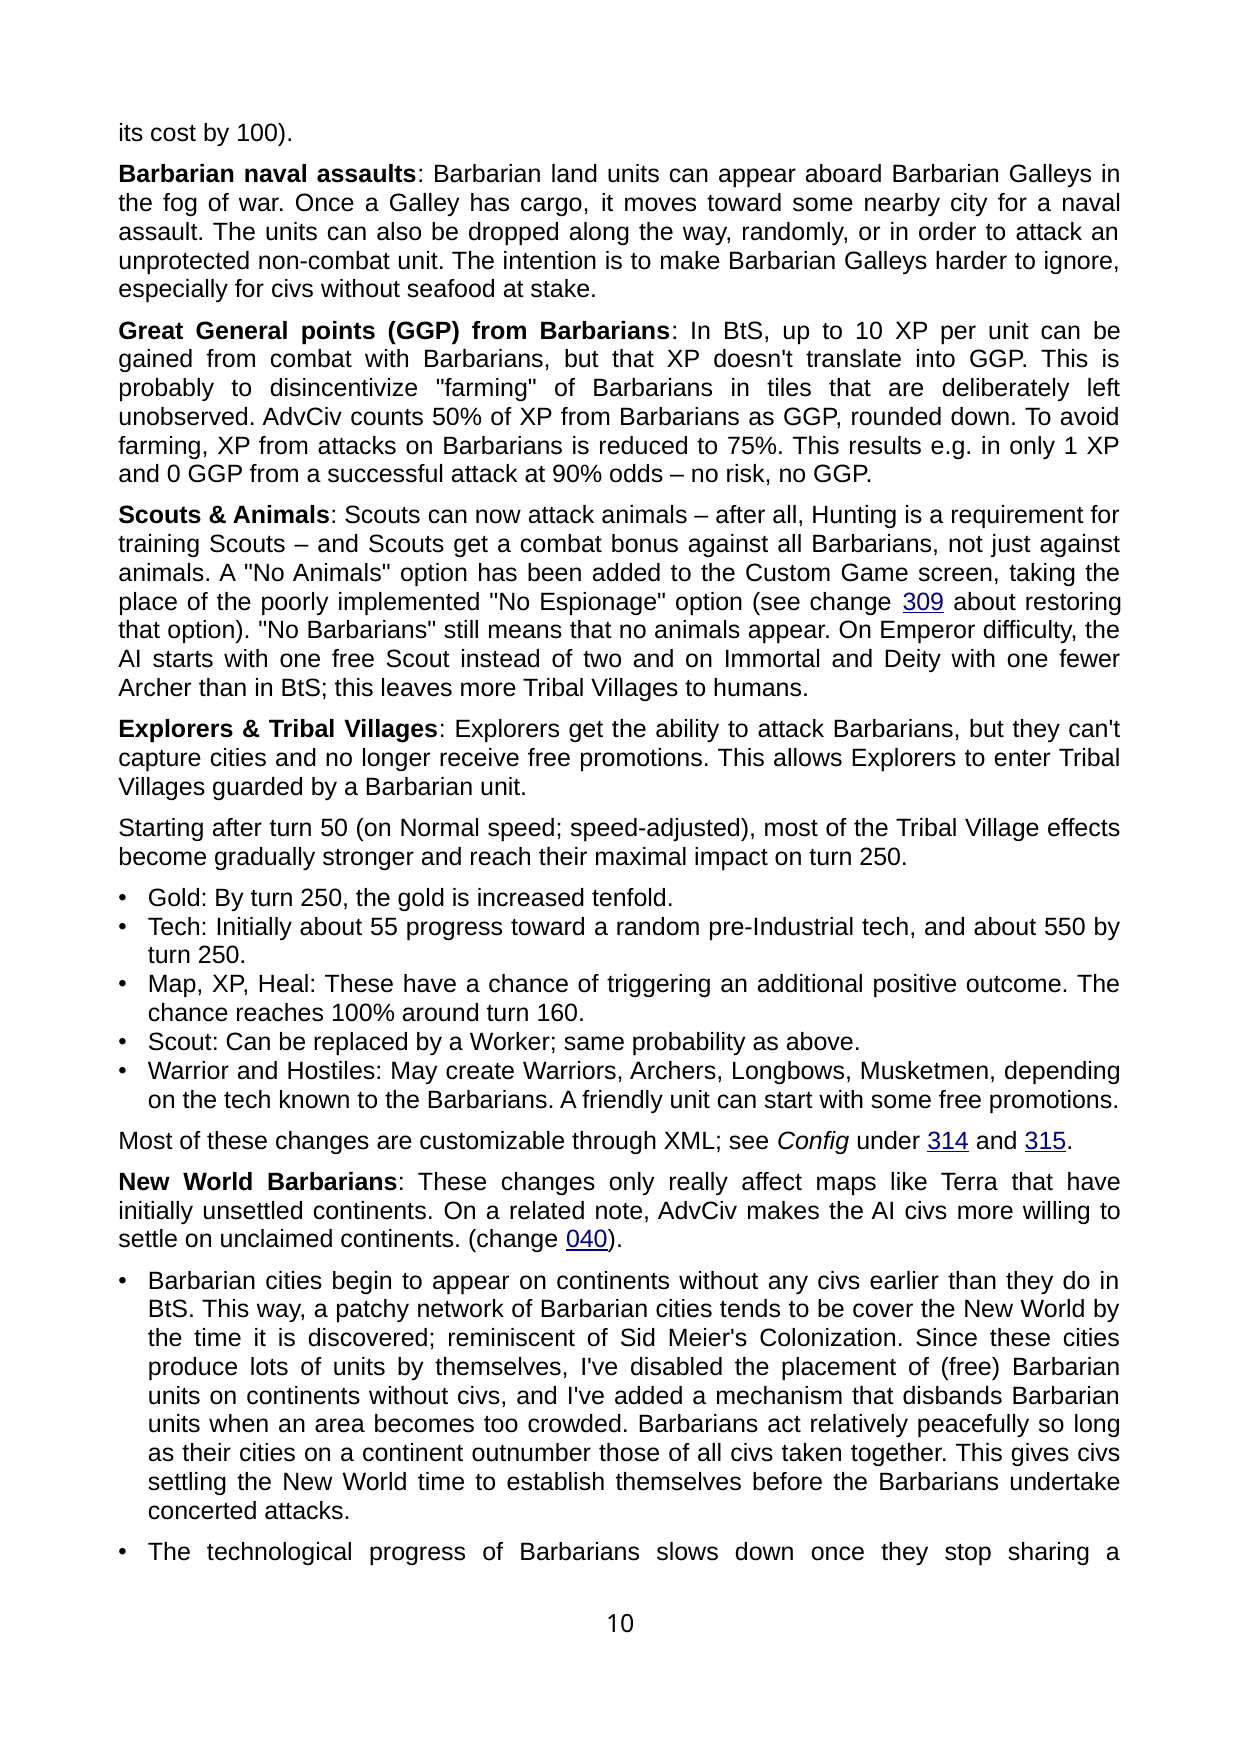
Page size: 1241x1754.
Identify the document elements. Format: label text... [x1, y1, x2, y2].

text Starting after turn 50 (on Normal speed; speed-adjusted), most of the Tribal Village effects become gradually stronger and reach their maximal impact on turn 250. [118, 813, 1122, 870]
list The technological progress of Barbarians slows down once they stop sharing a [118, 1537, 1122, 1566]
list Tech: Initially about 55 progress toward a random pre-Industrial tech, and about 550 by turn 250. [118, 912, 1122, 969]
list Barbarian cities begin to appear on continents without any civs earlier than they do in BtS. This way, a patchy network of Barbarian cities tends to be cover the New World by the time it is discovered; reminiscent of Sid Meier's Colonization. Since these cities produce lots of units by themselves, I've disabled the placement of (free) Barbarian units on continents without civs, and I've added a mechanism that disbands Barbarian units when an area becomes too crowded. Barbarians act relatively peacefully so long as their cities on a continent outnumber those of all civs taken together. This gives civs settling the New World time to establish themselves before the Barbarians undertake concerted attacks. [118, 1266, 1122, 1524]
text Explorers & Tribal Villages: Explorers get the ability to attack Barbarians, but they can't capture cities and no longer receive free promotions. This allows Explorers to enter Tribal Villages guarded by a Barbarian unit. [118, 714, 1122, 801]
list Gold: By turn 250, the gold is increased tenfold. [118, 883, 1122, 912]
list Scout: Can be replaced by a Worker; same probability as above. [118, 1027, 1122, 1056]
text Barbarian naval assaults: Barbarian land units can appear aboard Barbarian Galleys in the fog of war. Once a Galley has cargo, it moves toward some nearby city for a naval assault. The units can also be dropped along the way, randomly, or in order to attack an unprotected non-combat unit. The intention is to make Barbarian Galleys harder to ignore, especially for civs without seafood at stake. [118, 159, 1122, 303]
list Warrior and Hostiles: May create Warriors, Archers, Longbows, Musketmen, depending on the tech known to the Barbarians. A friendly unit can start with some free promotions. [118, 1056, 1122, 1113]
text New World Barbarians: These changes only really affect maps like Terra that have initially unsettled continents. On a related note, AdvCiv makes the AI civs more willing to settle on unclaimed continents. (change 040). [118, 1167, 1122, 1253]
text Scouts & Animals: Scouts can now attack animals – after all, Hunting is a requirement for training Scouts – and Scouts get a combat bonus against all Barbarians, not just against animals. A "No Animals" option has been added to the Custom Game screen, taking the place of the poorly implemented "No Espionage" option (see change 309 about restoring that option). "No Barbarians" still means that no animals appear. On Emperor difficulty, the AI starts with one free Scout instead of two and on Immortal and Deity with one fewer Archer than in BtS; this leaves more Tribal Villages to humans. [118, 501, 1122, 702]
list Map, XP, Heal: These have a chance of triggering an additional positive outcome. The chance reaches 100% around turn 160. [118, 969, 1122, 1027]
text Most of these changes are customizable through XML; see Config under 314 and 315. [118, 1126, 1122, 1154]
text Great General points (GGP) from Barbarians: In BtS, up to 10 XP per unit can be gained from combat with Barbarians, but that XP doesn't translate into GGP. This is probably to disincentivize "farming" of Barbarians in tiles that are deliberately left unobserved. AdvCiv counts 50% of XP from Barbarians as GGP, rounded down. To avoid farming, XP from attacks on Barbarians is reduced to 75%. This results e.g. in only 1 XP and 0 GGP from a successful attack at 90% odds – no risk, no GGP. [118, 316, 1122, 488]
text its cost by 100). [118, 118, 1122, 147]
